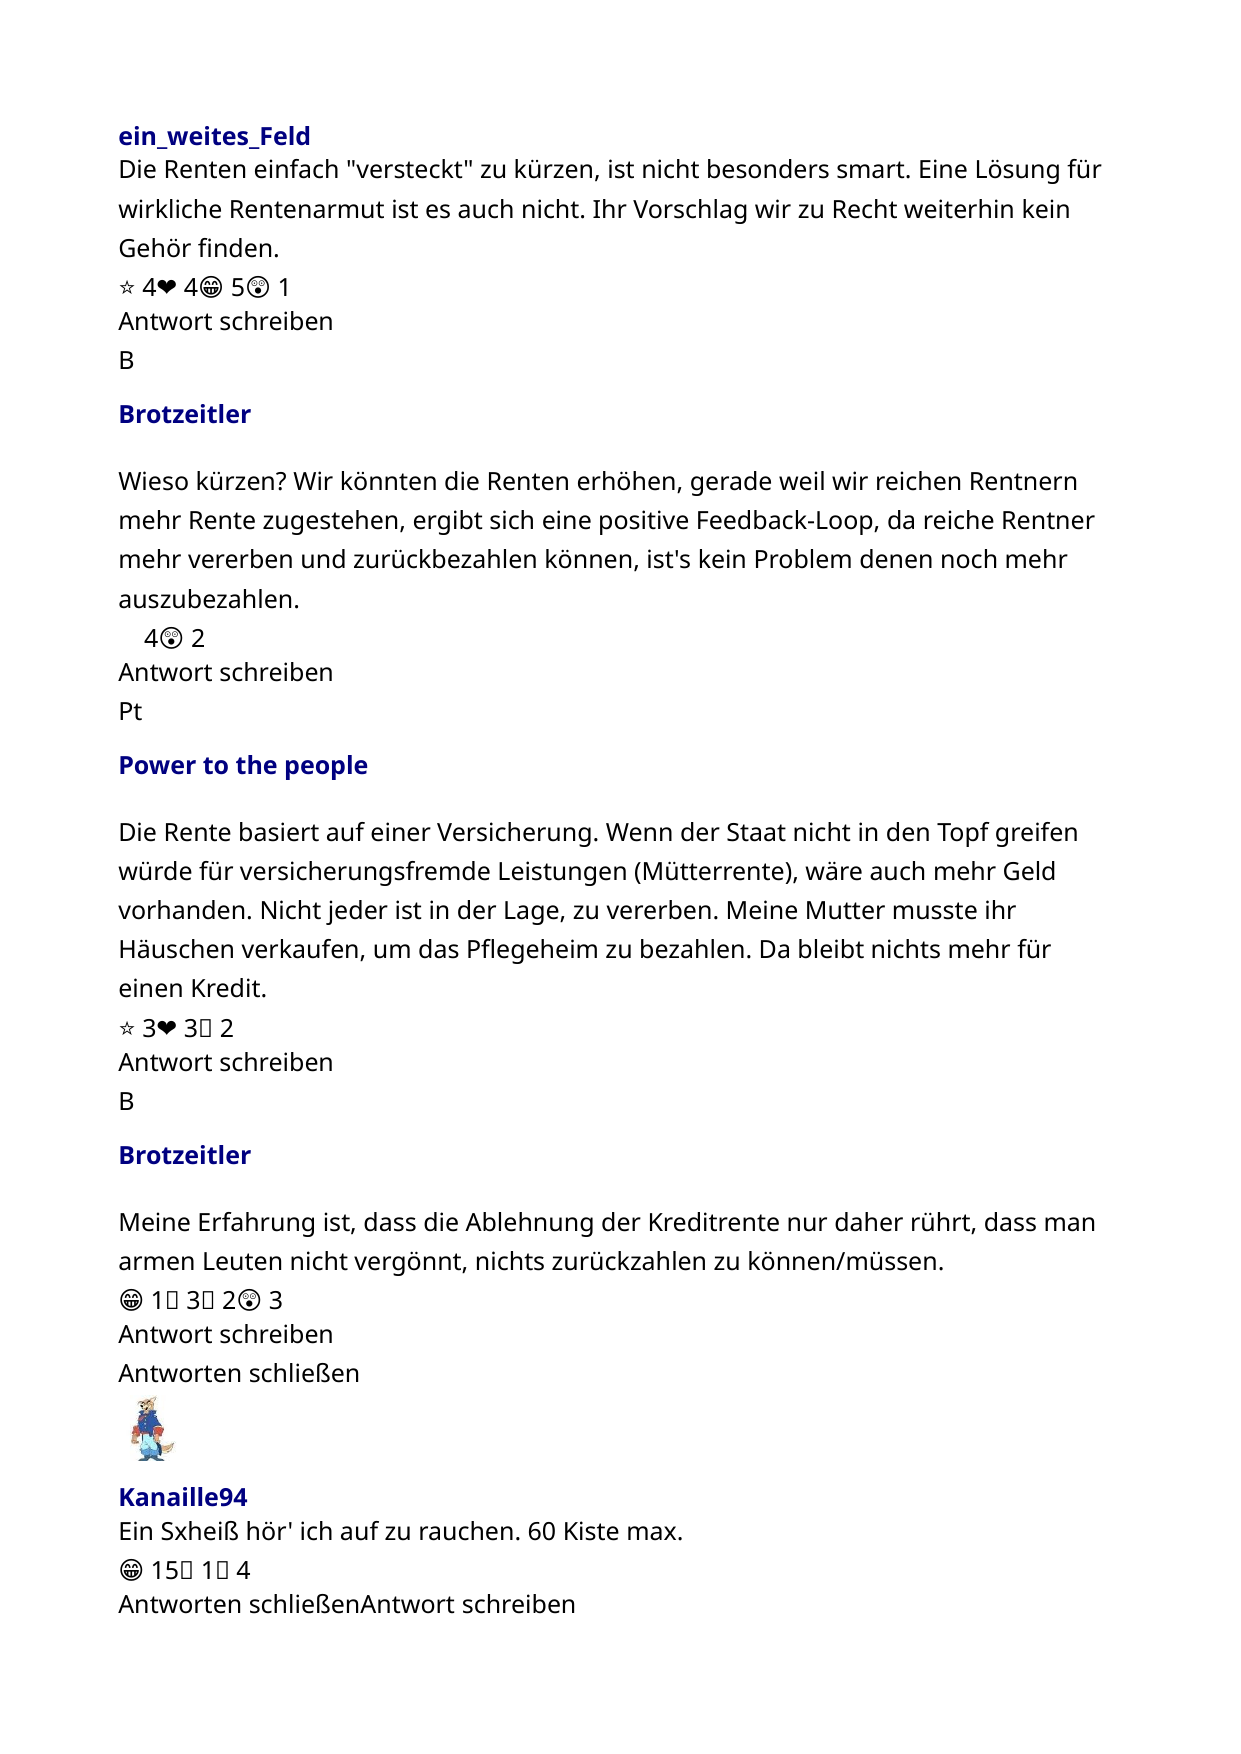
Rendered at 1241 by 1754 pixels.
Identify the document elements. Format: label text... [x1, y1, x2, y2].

text ⭐️ 4❤️ 4😁 5😲 1 [118, 270, 1122, 304]
text Wieso kürzen? Wir könnten die Renten erhöhen, gerade weil wir reichen Rentnern mehr Rente zugestehen, ergibt sich eine positive Feedback-Loop, da reiche Rentner mehr vererben und zurückbezahlen können, ist's kein Problem denen noch mehr auszubezahlen. [118, 464, 1122, 615]
text Die Renten einfach "versteckt" zu kürzen, ist nicht besonders smart. Eine Lösung für wirkliche Rentenarmut ist es auch nicht. Ihr Vorschlag wir zu Recht weiterhin kein Gehör finden. [118, 152, 1122, 264]
text ⭐️ 3❤️ 3🙁 2 [118, 1010, 1122, 1044]
text Antworten schließenAntwort schreiben [118, 1587, 1122, 1621]
text Meine Erfahrung ist, dass die Ablehnung der Kreditrente nur daher rührt, dass man armen Leuten nicht vergönnt, nichts zurückzahlen zu können/müssen. [118, 1204, 1122, 1278]
subtitle Kanaille94 [118, 1479, 1122, 1514]
text Antwort schreiben [118, 304, 1122, 338]
subtitle Brotzeitler [118, 1137, 1122, 1171]
text 😁 1🙁 3🤨 2😲 3 [118, 1283, 1122, 1317]
text B [118, 343, 1122, 377]
subtitle Power to the people [118, 747, 1122, 781]
text Antwort schreiben [118, 654, 1122, 688]
text Die Rente basiert auf einer Versicherung. Wenn der Staat nicht in den Topf greifen würde für versicherungsfremde Leistungen (Mütterrente), wäre auch mehr Geld vorhanden. Nicht jeder ist in der Lage, zu vererben. Meine Mutter musste ihr Häuschen verkaufen, um das Pflegeheim zu bezahlen. Da bleibt nichts mehr für einen Kredit. [118, 814, 1122, 1005]
text Antwort schreiben [118, 1044, 1122, 1078]
subtitle Brotzeitler [118, 397, 1122, 431]
subtitle ein_weites_Feld [118, 118, 1122, 152]
text Pt [118, 694, 1122, 728]
text 😁 15🙁 1🤨 4 [118, 1553, 1122, 1587]
text Ein Sxheiß hör' ich auf zu rauchen. 60 Kiste max. [118, 1514, 1122, 1548]
text B [118, 1083, 1122, 1118]
picture [118, 1395, 184, 1461]
text 🤨 4😲 2 [118, 620, 1122, 654]
text Antwort schreiben [118, 1317, 1122, 1351]
text Antworten schließen [118, 1356, 1122, 1390]
